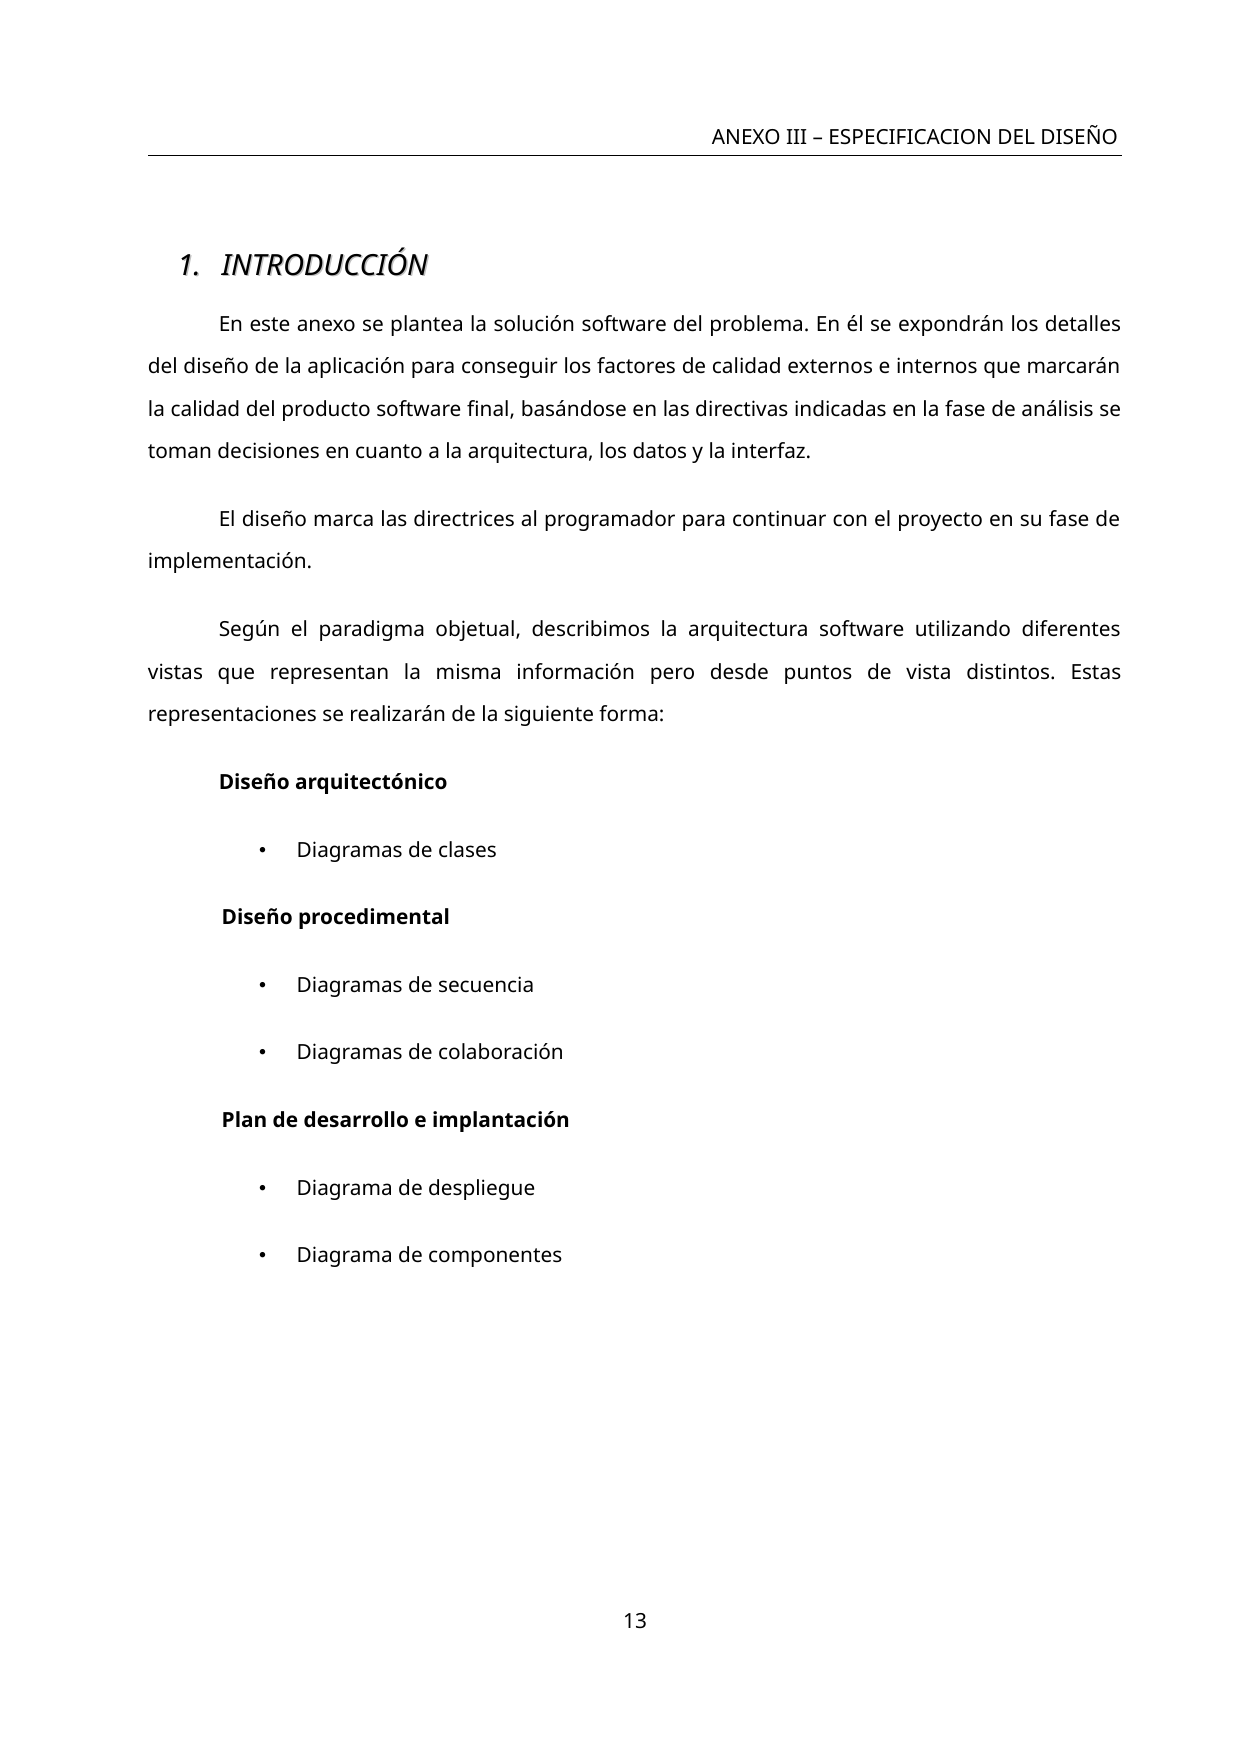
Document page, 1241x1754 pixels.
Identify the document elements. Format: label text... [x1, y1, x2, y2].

text Según el paradigma objetual, describimos la arquitectura software utilizando diferentes vistas que representan la misma información pero desde puntos de vista distintos. Estas representaciones se realizarán de la siguiente forma: [148, 614, 1122, 728]
list Diagrama de componentes [259, 1240, 1122, 1269]
list Diagramas de secuencia [259, 970, 1122, 998]
text Diseño arquitectónico [148, 767, 1122, 796]
list Diagramas de clases [259, 835, 1122, 863]
text En este anexo se plantea la solución software del problema. En él se expondrán los detalles del diseño de la aplicación para conseguir los factores de calidad externos e internos que marcarán la calidad del producto software final, basándose en las directivas indicadas en la fase de análisis se toman decisiones en cuanto a la arquitectura, los datos y la interfaz. [148, 309, 1122, 465]
text El diseño marca las directrices al programador para continuar con el proyecto en su fase de implementación. [148, 504, 1122, 575]
subtitle INTRODUCCIÓN [177, 244, 1122, 284]
list Diagramas de colaboración [259, 1037, 1122, 1066]
text Diseño procedimental [148, 902, 1122, 931]
list Diagrama de despliegue [259, 1173, 1122, 1201]
text Plan de desarrollo e implantación [148, 1105, 1122, 1133]
